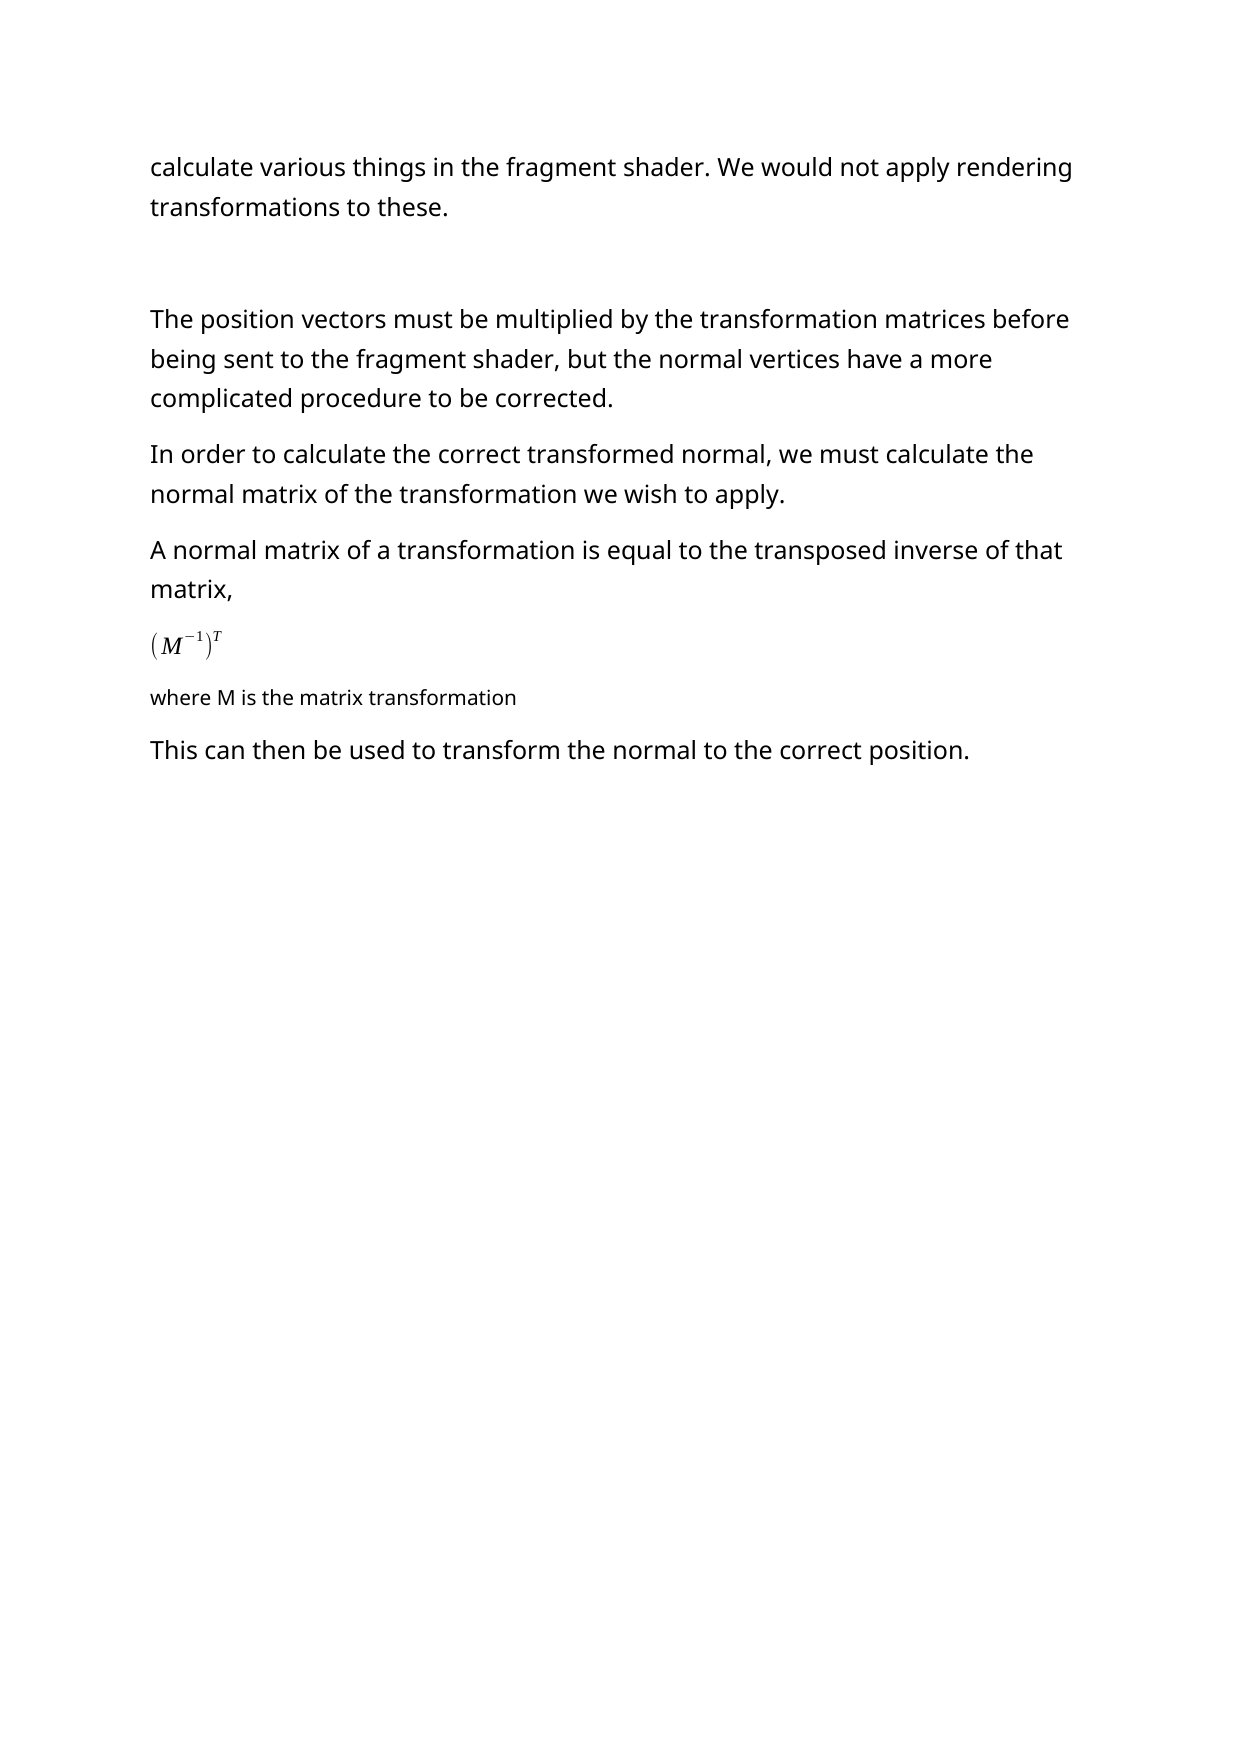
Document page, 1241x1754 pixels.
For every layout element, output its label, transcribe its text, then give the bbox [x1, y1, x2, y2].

text calculate various things in the fragment shader. We would not apply rendering transformations to these. [150, 150, 1090, 223]
text where M is the matrix transformation [150, 683, 1090, 712]
text The position vectors must be multiplied by the transformation matrices before being sent to the fragment shader, but the normal vertices have a more complicated procedure to be corrected. [150, 302, 1090, 415]
text In order to calculate the correct transformed normal, we must calculate the normal matrix of the transformation we wish to apply. [150, 437, 1090, 510]
text A normal matrix of a transformation is equal to the transposed inverse of that matrix, [150, 532, 1090, 606]
text This can then be used to transform the normal to the correct position. [150, 733, 1090, 767]
